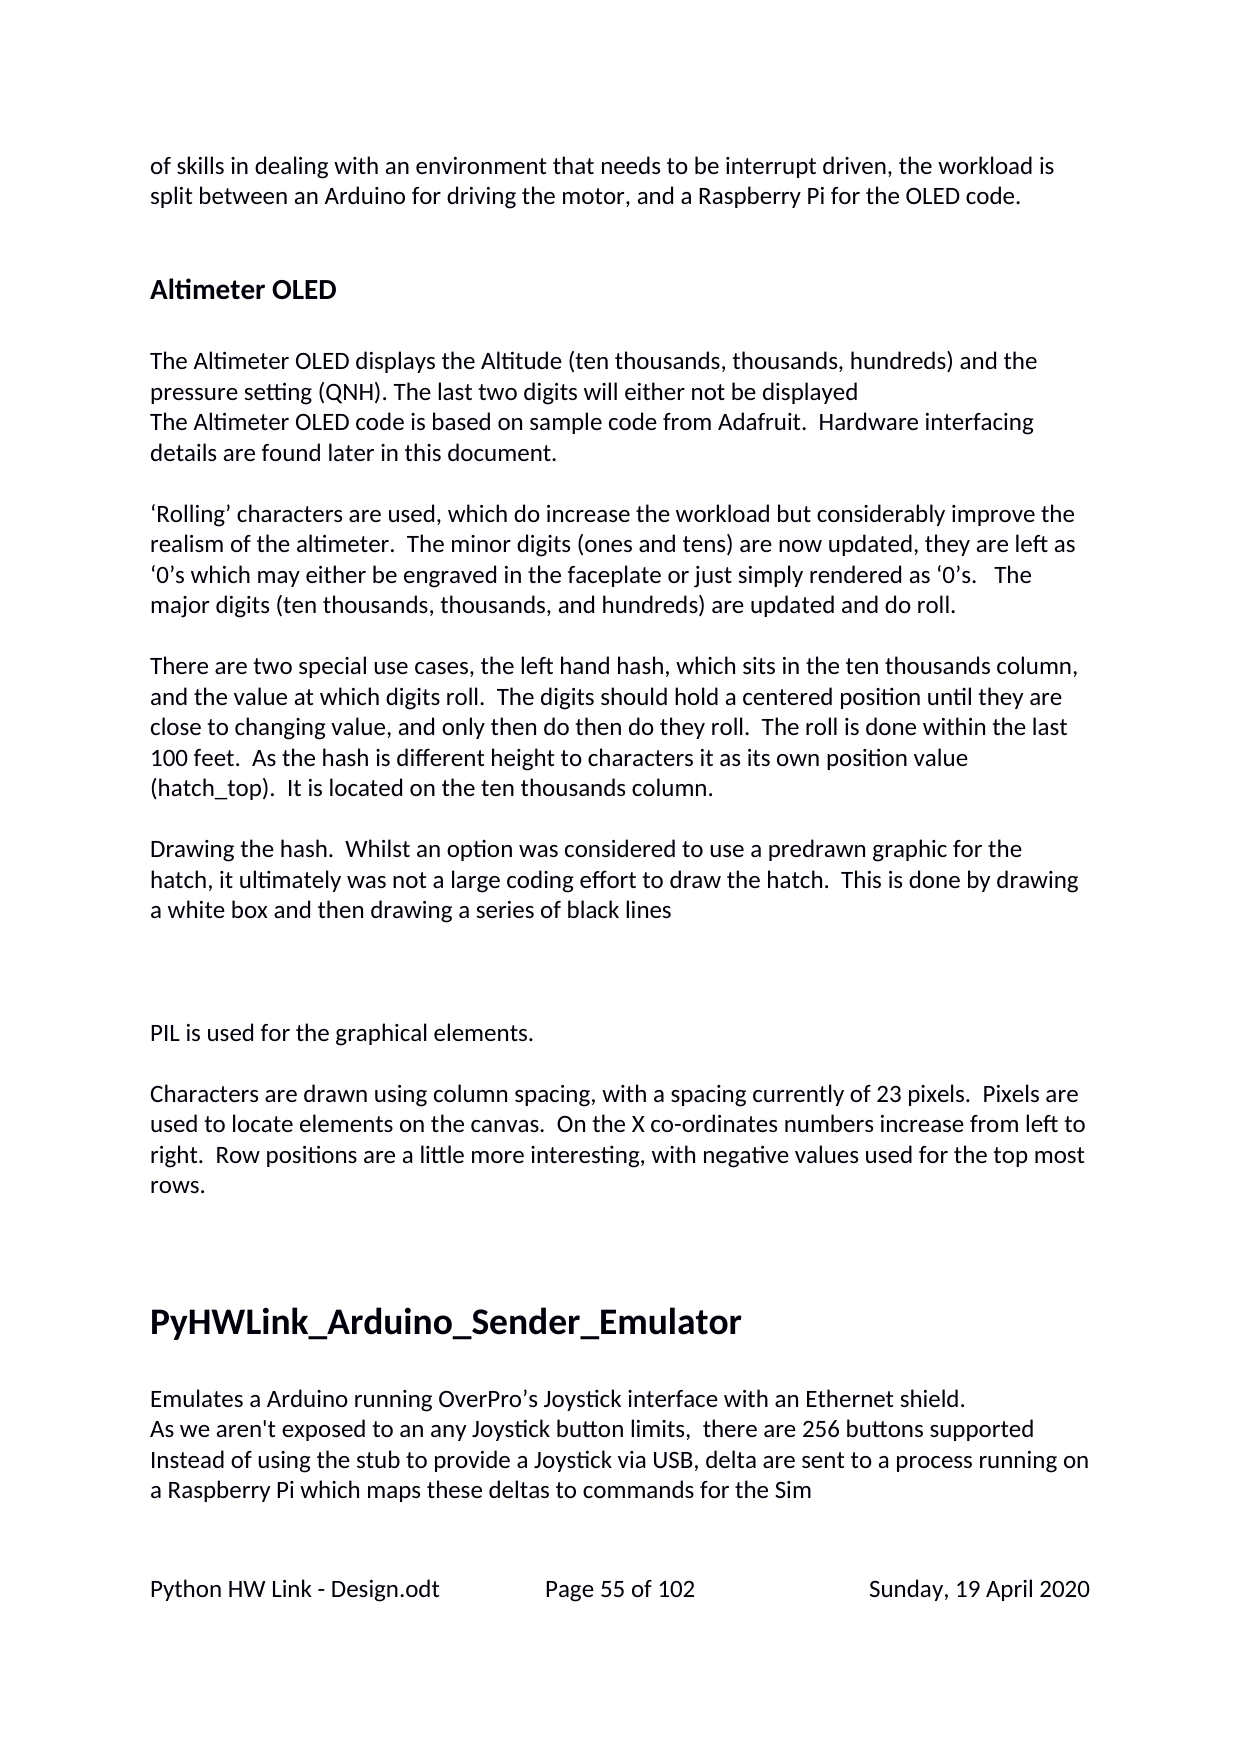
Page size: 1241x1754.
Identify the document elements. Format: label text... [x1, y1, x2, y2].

subtitle PyHWLink_Arduino_Sender_Emulator [150, 1298, 1090, 1344]
text ‘Rolling’ characters are used, which do increase the workload but considerably improve the realism of the altimeter. The minor digits (ones and tens) are now updated, they are left as ‘0’s which may either be engraved in the faceplate or just simply rendered as ‘0’s. The major digits (ten thousands, thousands, and hundreds) are updated and do roll. [150, 498, 1090, 620]
text of skills in dealing with an environment that needs to be interrupt driven, the workload is split between an Arduino for driving the motor, and a Raspberry Pi for the OLED code. [150, 150, 1090, 211]
text PIL is used for the graphical elements. [150, 1017, 1090, 1047]
text There are two special use cases, the left hand hash, which sits in the ten thousands column, and the value at which digits roll. The digits should hold a centered position until they are close to changing value, and only then do then do they roll. The roll is done within the last 100 feet. As the hash is different height to characters it as its own position value (hatch_top). It is located on the ten thousands column. [150, 650, 1090, 803]
subtitle Altimeter OLED [150, 271, 1090, 306]
text As we aren't exposed to an any Joystick button limits, there are 256 buttons supported [150, 1413, 1090, 1444]
text The Altimeter OLED displays the Altitude (ten thousands, thousands, hundreds) and the pressure setting (QNH). The last two digits will either not be displayed [150, 345, 1090, 406]
text Instead of using the stub to provide a Joystick via USB, delta are sent to a process running on a Raspberry Pi which maps these deltas to commands for the Sim [150, 1444, 1090, 1505]
text Emulates a Arduino running OverPro’s Joystick interface with an Ethernet shield. [150, 1383, 1090, 1413]
text Characters are drawn using column spacing, with a spacing currently of 23 pixels. Pixels are used to locate elements on the canvas. On the X co-ordinates numbers increase from left to right. Row positions are a little more interesting, with negative values used for the top most rows. [150, 1078, 1090, 1200]
text Drawing the hash. Whilst an option was considered to use a predrawn graphic for the hatch, it ultimately was not a large coding effort to draw the hatch. This is done by drawing a white box and then drawing a series of black lines [150, 833, 1090, 925]
text The Altimeter OLED code is based on sample code from Adafruit. Hardware interfacing details are found later in this document. [150, 406, 1090, 467]
